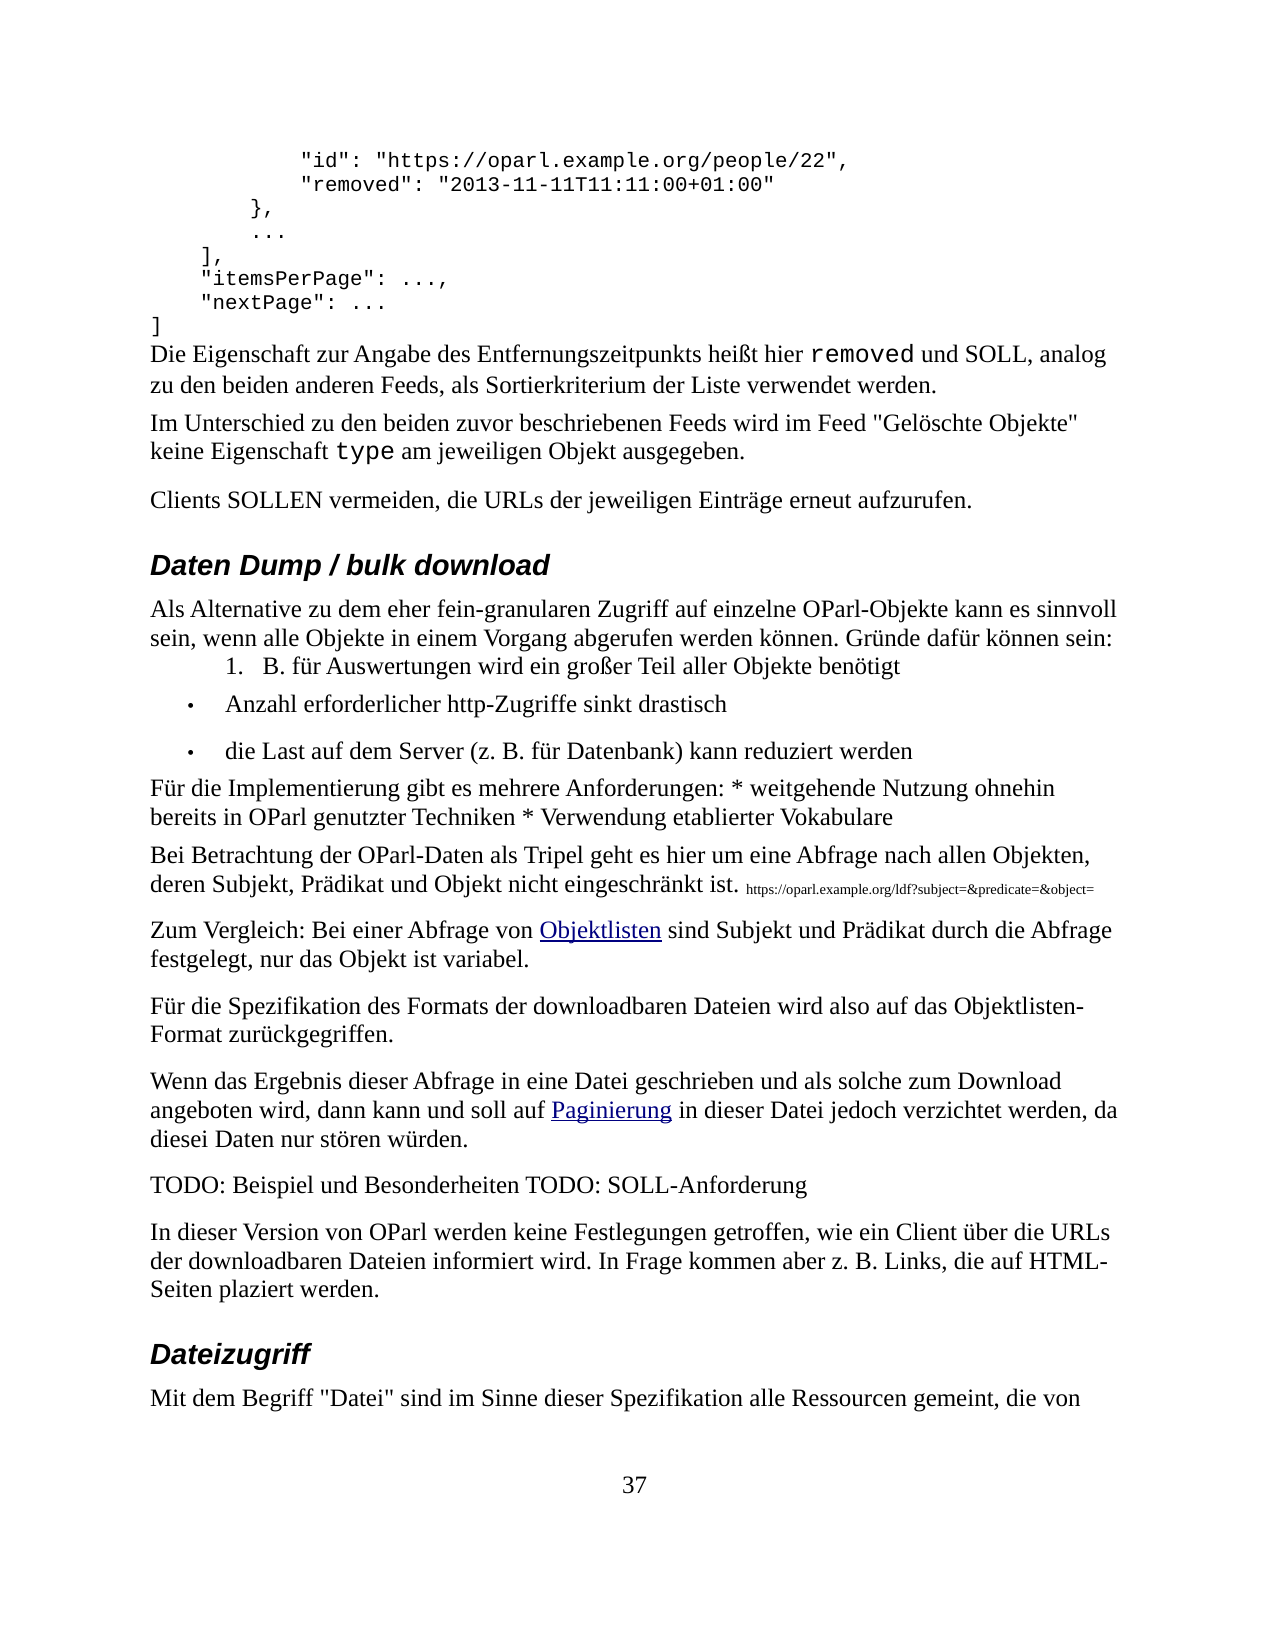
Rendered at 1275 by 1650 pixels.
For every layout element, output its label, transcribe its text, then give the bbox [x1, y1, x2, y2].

text Bei Betrachtung der OParl-Daten als Tripel geht es hier um eine Abfrage nach allen Objekten, deren Subjekt, Prädikat und Objekt nicht eingeschränkt ist. https://oparl.example.org/ldf?subject=&predicate=&object= [150, 840, 1125, 897]
text "id": "https://oparl.example.org/people/22", [150, 150, 1125, 174]
text Für die Implementierung gibt es mehrere Anforderungen: * weitgehende Nutzung ohnehin bereits in OParl genutzter Techniken * Verwendung etablierter Vokabulare [150, 773, 1125, 831]
list B. für Auswertungen wird ein großer Teil aller Objekte benötigt [225, 651, 1125, 680]
text Die Eigenschaft zur Angabe des Entfernungszeitpunkts heißt hier removed und SOLL, analog zu den beiden anderen Feeds, als Sortierkriterium der Liste verwendet werden. [150, 339, 1125, 399]
text In dieser Version von OParl werden keine Festlegungen getroffen, wie ein Client über die URLs der downloadbaren Dateien informiert wird. In Frage kommen aber z. B. Links, die auf HTML-Seiten plaziert werden. [150, 1217, 1125, 1303]
subtitle Dateizugriff [150, 1337, 1125, 1371]
text Clients SOLLEN vermeiden, die URLs der jeweiligen Einträge erneut aufzurufen. [150, 485, 1125, 514]
text }, [150, 197, 1125, 221]
text "itemsPerPage": ..., [150, 268, 1125, 292]
subtitle Daten Dump / bulk download [150, 548, 1125, 581]
text Wenn das Ergebnis dieser Abfrage in eine Datei geschrieben und als solche zum Download angeboten wird, dann kann und soll auf Paginierung in dieser Datei jedoch verzichtet werden, da diesei Daten nur stören würden. [150, 1066, 1125, 1152]
text "nextPage": ... [150, 292, 1125, 316]
text Für die Spezifikation des Formats der downloadbaren Dateien wird also auf das Objektlisten-Format zurückgegriffen. [150, 991, 1125, 1048]
text Im Unterschied zu den beiden zuvor beschriebenen Feeds wird im Feed "Gelöschte Objekte" keine Eigenschaft type am jeweiligen Objekt ausgegeben. [150, 408, 1125, 467]
list die Last auf dem Server (z. B. für Datenbank) kann reduziert werden [187, 736, 1125, 764]
text Zum Vergleich: Bei einer Abfrage von Objektlisten sind Subjekt und Prädikat durch die Abfrage festgelegt, nur das Objekt ist variabel. [150, 915, 1125, 973]
text Mit dem Begriff "Datei" sind im Sinne dieser Spezifikation alle Ressourcen gemeint, die von [150, 1383, 1125, 1412]
text Als Alternative zu dem eher fein-granularen Zugriff auf einzelne OParl-Objekte kann es sinnvoll sein, wenn alle Objekte in einem Vorgang abgerufen werden können. Gründe dafür können sein: [150, 594, 1125, 651]
list Anzahl erforderlicher http-Zugriffe sinkt drastisch [187, 689, 1125, 718]
text ... [150, 221, 1125, 244]
text ] [150, 316, 1125, 339]
text ], [150, 244, 1125, 268]
text "removed": "2013-11-11T11:11:00+01:00" [150, 174, 1125, 197]
text TODO: Beispiel und Besonderheiten TODO: SOLL-Anforderung [150, 1170, 1125, 1199]
